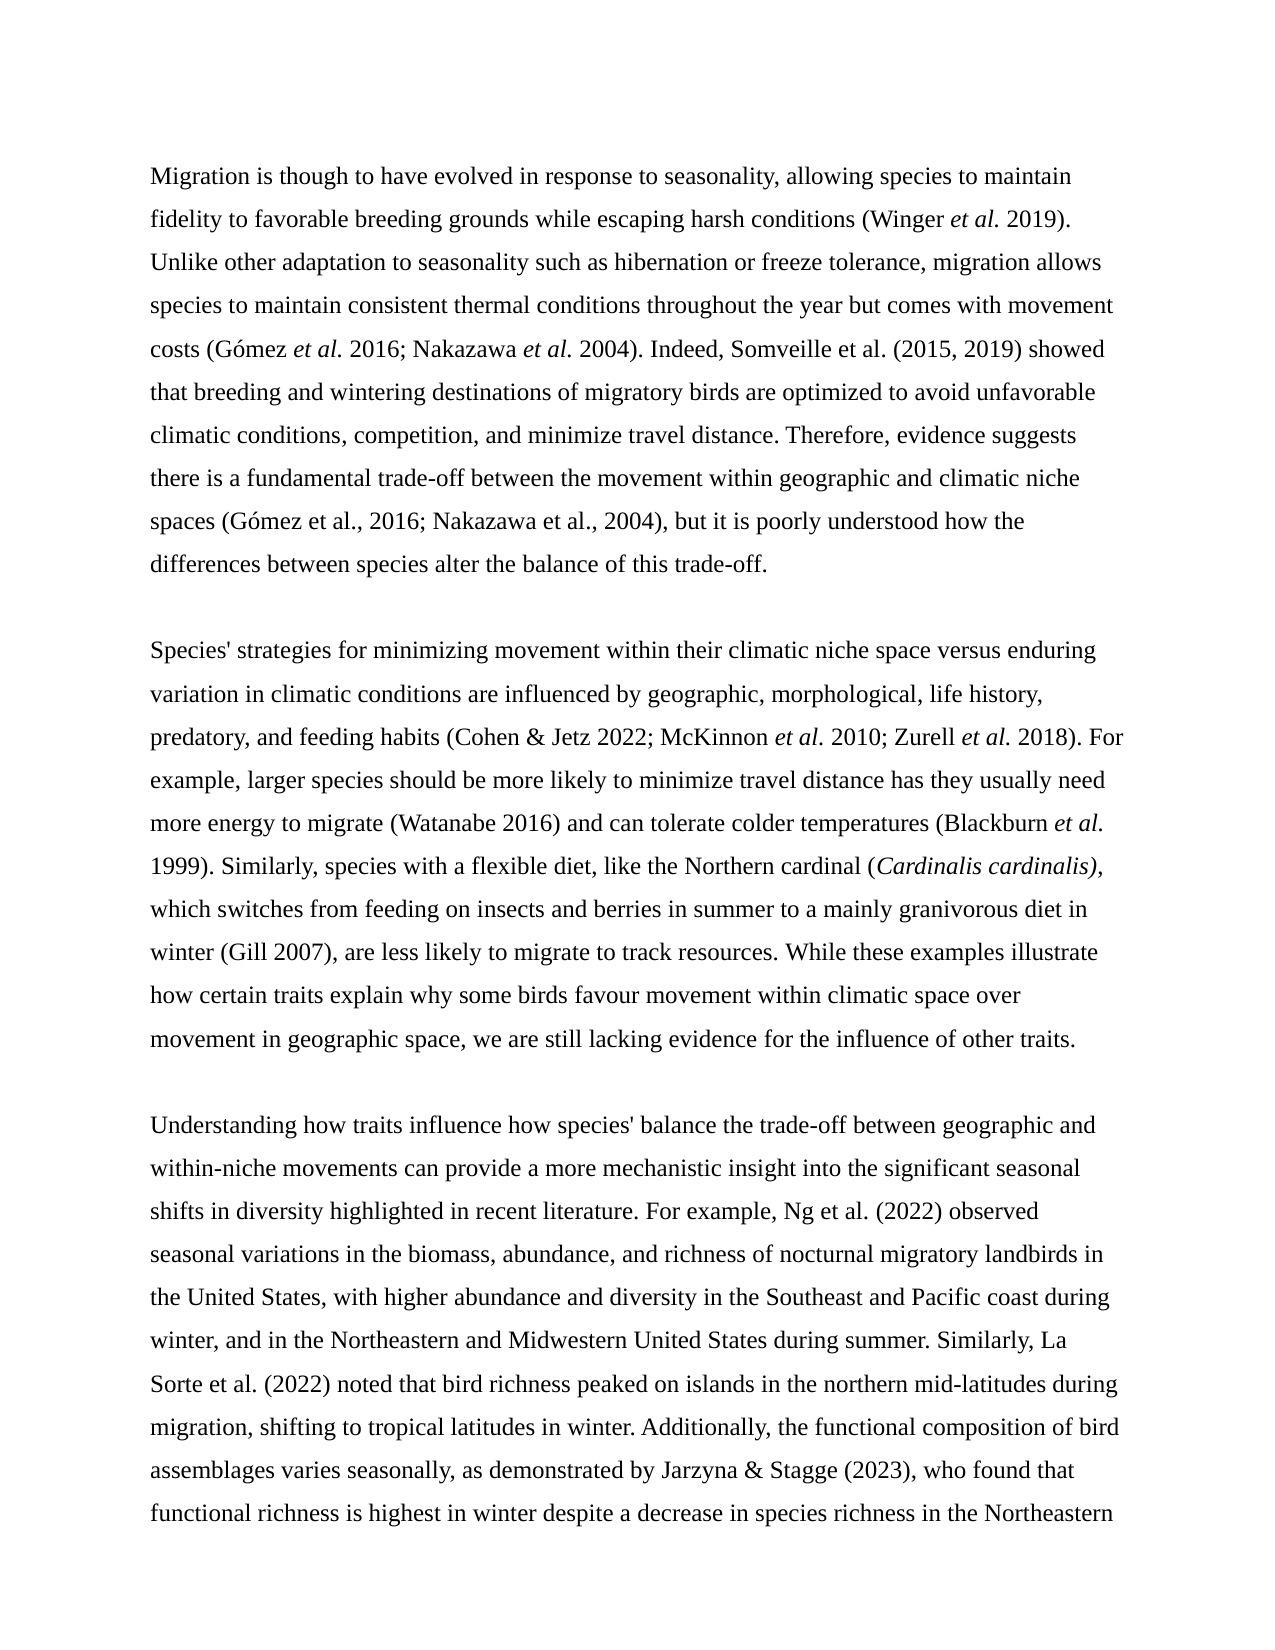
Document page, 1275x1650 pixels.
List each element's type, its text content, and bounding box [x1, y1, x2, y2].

text Understanding how traits influence how species' balance the trade-off between geographic and within-niche movements can provide a more mechanistic insight into the significant seasonal shifts in diversity highlighted in recent literature. For example, Ng et al. (2022) observed seasonal variations in the biomass, abundance, and richness of nocturnal migratory landbirds in the United States, with higher abundance and diversity in the Southeast and Pacific coast during winter, and in the Northeastern and Midwestern United States during summer. Similarly, La Sorte et al. (2022) noted that bird richness peaked on islands in the northern mid-latitudes during migration, shifting to tropical latitudes in winter. Additionally, the functional composition of bird assemblages varies seasonally, as demonstrated by Jarzyna & Stagge (2023), who found that functional richness is highest in winter despite a decrease in species richness in the Northeastern [150, 1110, 1125, 1527]
text Migration is though to have evolved in response to seasonality, allowing species to maintain fidelity to favorable breeding grounds while escaping harsh conditions (Winger et al. 2019). Unlike other adaptation to seasonality such as hibernation or freeze tolerance, migration allows species to maintain consistent thermal conditions throughout the year but comes with movement costs (Gómez et al. 2016; Nakazawa et al. 2004). Indeed, Somveille et al. (2015, 2019) showed that breeding and wintering destinations of migratory birds are optimized to avoid unfavorable climatic conditions, competition, and minimize travel distance. Therefore, evidence suggests there is a fundamental trade-off between the movement within geographic and climatic niche spaces (Gómez et al., 2016; Nakazawa et al., 2004), but it is poorly understood how the differences between species alter the balance of this trade-off. [150, 161, 1125, 578]
text Species' strategies for minimizing movement within their climatic niche space versus enduring variation in climatic conditions are influenced by geographic, morphological, life history, predatory, and feeding habits (Cohen & Jetz 2022; McKinnon et al. 2010; Zurell et al. 2018). For example, larger species should be more likely to minimize travel distance has they usually need more energy to migrate (Watanabe 2016) and can tolerate colder temperatures (Blackburn et al. 1999). Similarly, species with a flexible diet, like the Northern cardinal (Cardinalis cardinalis), which switches from feeding on insects and berries in summer to a mainly granivorous diet in winter (Gill 2007), are less likely to migrate to track resources. While these examples illustrate how certain traits explain why some birds favour movement within climatic space over movement in geographic space, we are still lacking evidence for the influence of other traits. [150, 636, 1125, 1052]
